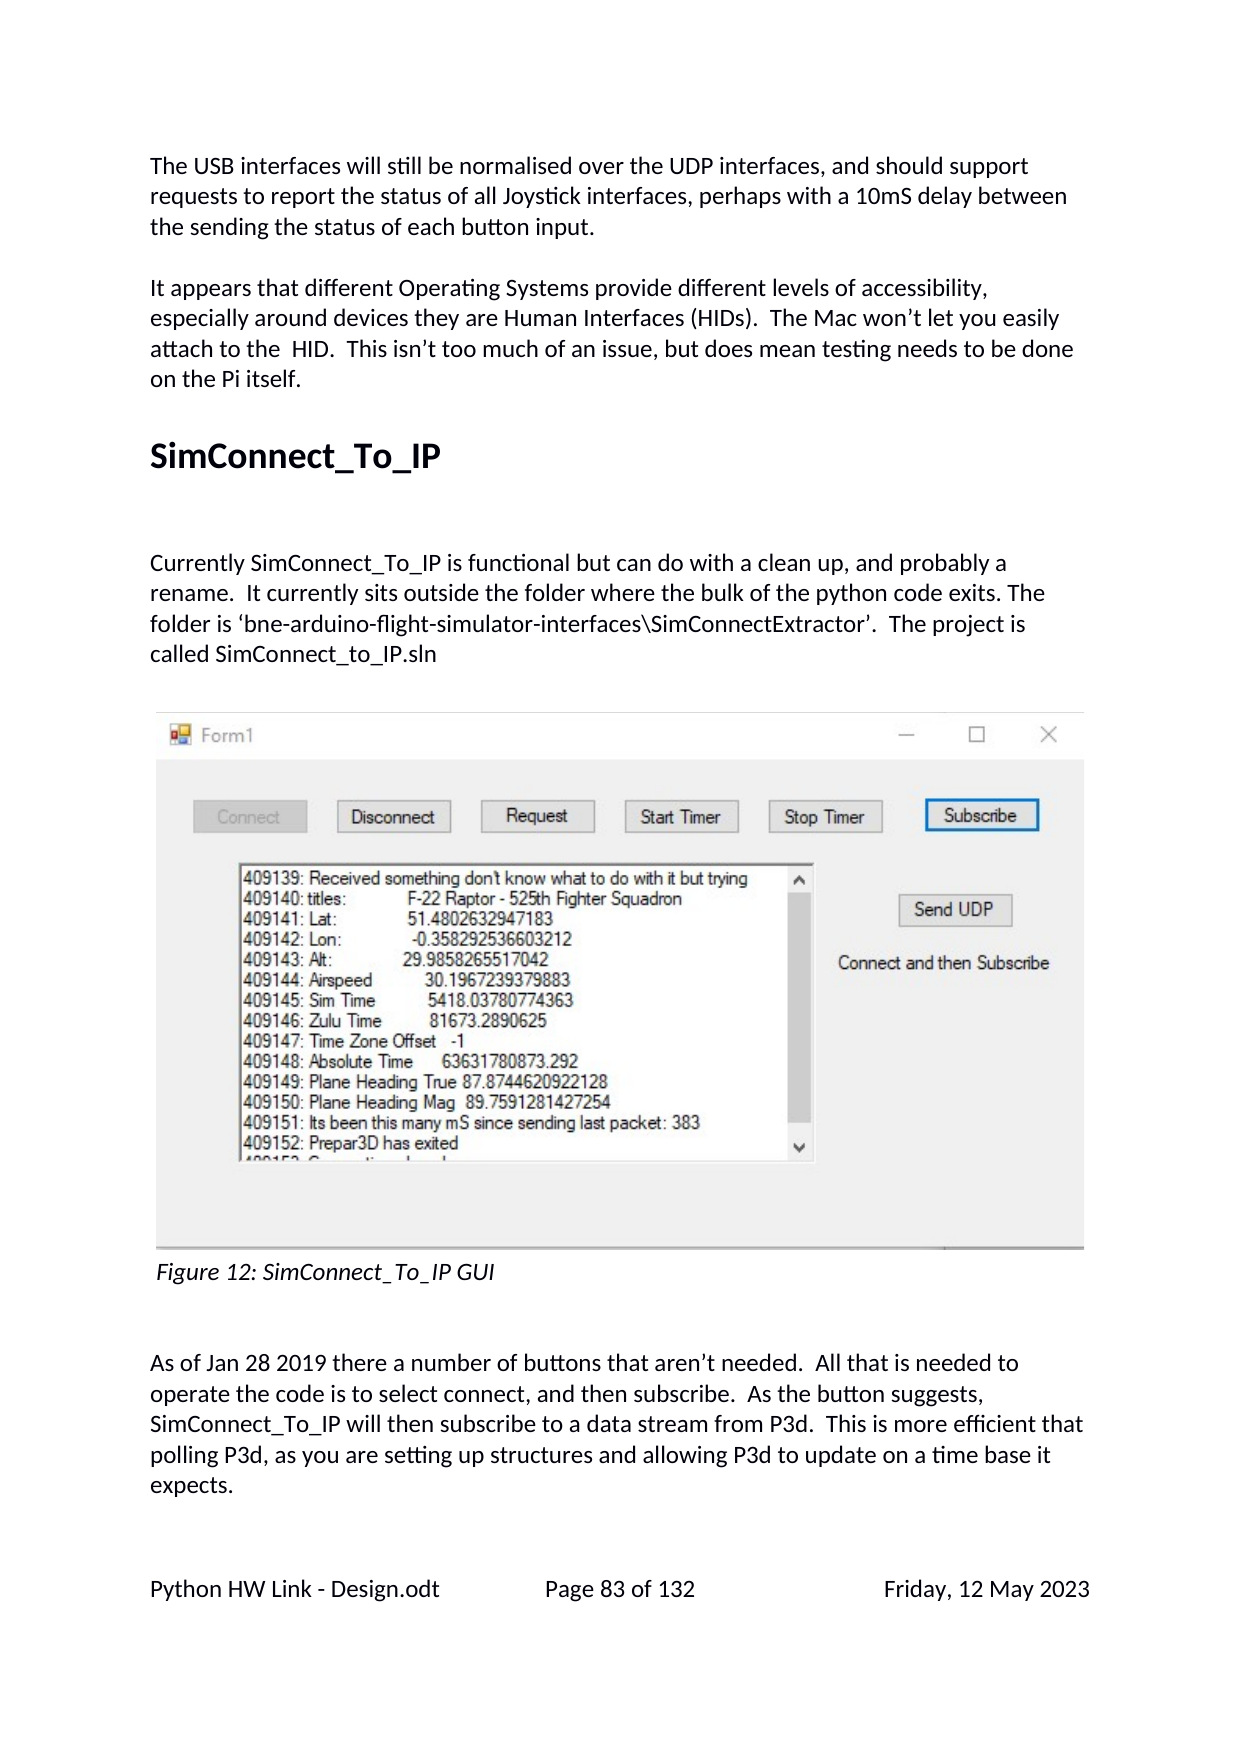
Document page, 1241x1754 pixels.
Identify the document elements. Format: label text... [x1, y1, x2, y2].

text As of Jan 28 2019 there a number of buttons that aren’t needed. All that is needed to operate the code is to select connect, and then subscribe. As the button suggests, SimConnect_To_IP will then subscribe to a data stream from P3d. This is more efficient that polling P3d, as you are setting up structures and allowing P3d to update on a time base it expects. [150, 1347, 1090, 1500]
text Figure 12: SimConnect_To_IP GUI [156, 1250, 1084, 1286]
picture [156, 712, 1085, 1250]
text It appears that different Operating Systems provide different levels of accessibility, especially around devices they are Human Interfaces (HIDs). The Mac won’t let you easily attach to the HID. This isn’t too much of an issue, but does mean testing needs to be done on the Pi itself. [150, 272, 1090, 394]
text Currently SimConnect_To_IP is functional but can do with a clean up, and probably a rename. It currently sits outside the folder where the bulk of the python code exits. The folder is ‘bne-arduino-flight-simulator-interfaces\SimConnectExtractor’. The project is called SimConnect_to_IP.sln [150, 547, 1090, 669]
text The USB interfaces will still be normalised over the UDP interfaces, and should support requests to report the status of all Joystick interfaces, perhaps with a 10mS delay between the sending the status of each button input. [150, 150, 1090, 242]
subtitle SimConnect_To_IP [150, 432, 1090, 477]
